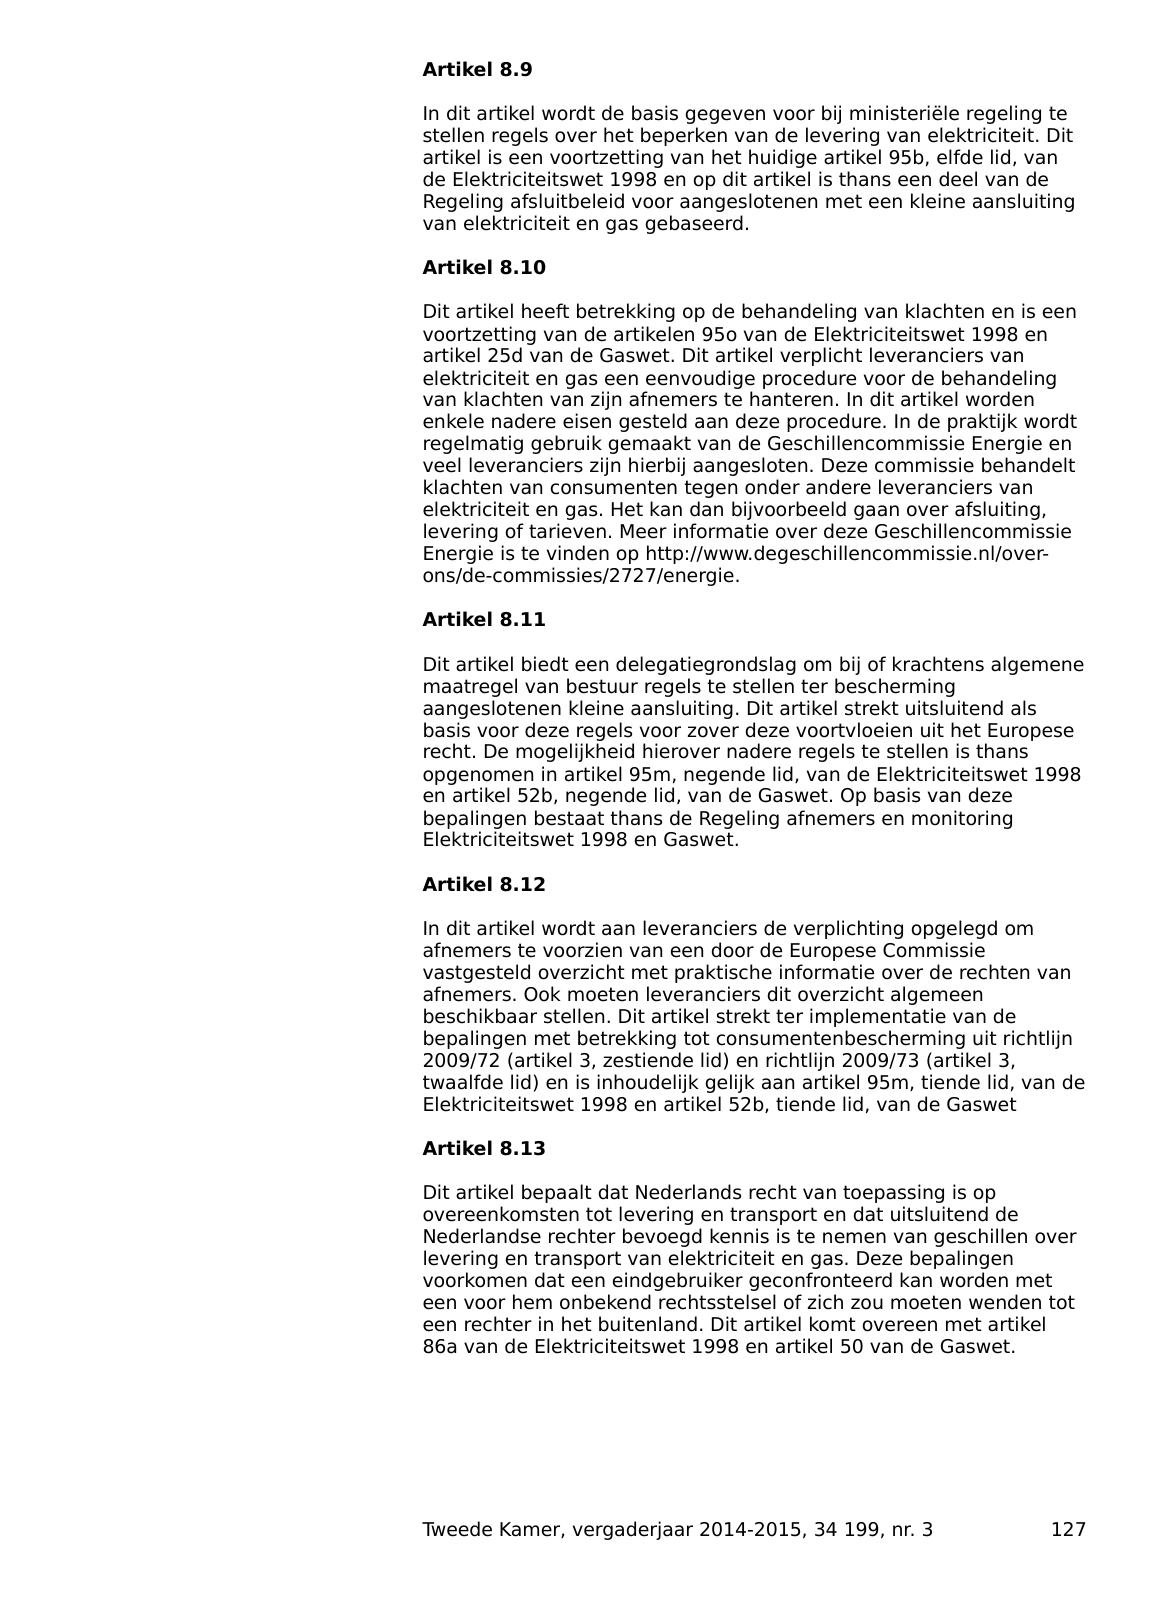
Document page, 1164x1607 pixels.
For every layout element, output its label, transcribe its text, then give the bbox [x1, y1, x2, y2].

subtitle Artikel 8.11 [422, 609, 1087, 631]
subtitle Artikel 8.13 [422, 1138, 1087, 1160]
text In dit artikel wordt de basis gegeven voor bij ministeriële regeling te stellen regels over het beperken van de levering van elektriciteit. Dit artikel is een voortzetting van het huidige artikel 95b, elfde lid, van de Elektriciteitswet 1998 en op dit artikel is thans een deel van de Regeling afsluitbeleid voor aangeslotenen met een kleine aansluiting van elektriciteit en gas gebaseerd. [422, 103, 1087, 235]
text Dit artikel bepaalt dat Nederlands recht van toepassing is op overeenkomsten tot levering en transport en dat uitsluitend de Nederlandse rechter bevoegd kennis is te nemen van geschillen over levering en transport van elektriciteit en gas. Deze bepalingen voorkomen dat een eindgebruiker geconfronteerd kan worden met een voor hem onbekend rechtsstelsel of zich zou moeten wenden tot een rechter in het buitenland. Dit artikel komt overeen met artikel 86a van de Elektriciteitswet 1998 en artikel 50 van de Gaswet. [422, 1182, 1087, 1358]
subtitle Artikel 8.10 [422, 257, 1087, 279]
text In dit artikel wordt aan leveranciers de verplichting opgelegd om afnemers te voorzien van een door de Europese Commissie vastgesteld overzicht met praktische informatie over de rechten van afnemers. Ook moeten leveranciers dit overzicht algemeen beschikbaar stellen. Dit artikel strekt ter implementatie van de bepalingen met betrekking tot consumentenbescherming uit richtlijn 2009/72 (artikel 3, zestiende lid) en richtlijn 2009/73 (artikel 3, twaalfde lid) en is inhoudelijk gelijk aan artikel 95m, tiende lid, van de Elektriciteitswet 1998 en artikel 52b, tiende lid, van de Gaswet [422, 918, 1087, 1116]
subtitle Artikel 8.9 [422, 59, 1087, 81]
text Dit artikel biedt een delegatiegrondslag om bij of krachtens algemene maatregel van bestuur regels te stellen ter bescherming aangeslotenen kleine aansluiting. Dit artikel strekt uitsluitend als basis voor deze regels voor zover deze voortvloeien uit het Europese recht. De mogelijkheid hierover nadere regels te stellen is thans opgenomen in artikel 95m, negende lid, van de Elektriciteitswet 1998 en artikel 52b, negende lid, van de Gaswet. Op basis van deze bepalingen bestaat thans de Regeling afnemers en monitoring Elektriciteitswet 1998 en Gaswet. [422, 653, 1087, 851]
subtitle Artikel 8.12 [422, 873, 1087, 896]
text Dit artikel heeft betrekking op de behandeling van klachten en is een voortzetting van de artikelen 95o van de Elektriciteitswet 1998 en artikel 25d van de Gaswet. Dit artikel verplicht leveranciers van elektriciteit en gas een eenvoudige procedure voor de behandeling van klachten van zijn afnemers te hanteren. In dit artikel worden enkele nadere eisen gesteld aan deze procedure. In de praktijk wordt regelmatig gebruik gemaakt van de Geschillencommissie Energie en veel leveranciers zijn hierbij aangesloten. Deze commissie behandelt klachten van consumenten tegen onder andere leveranciers van elektriciteit en gas. Het kan dan bijvoorbeeld gaan over afsluiting, levering of tarieven. Meer informatie over deze Geschillencommissie Energie is te vinden op http://www.degeschillencommissie.nl/over-ons/de-commissies/2727/energie. [422, 301, 1087, 587]
